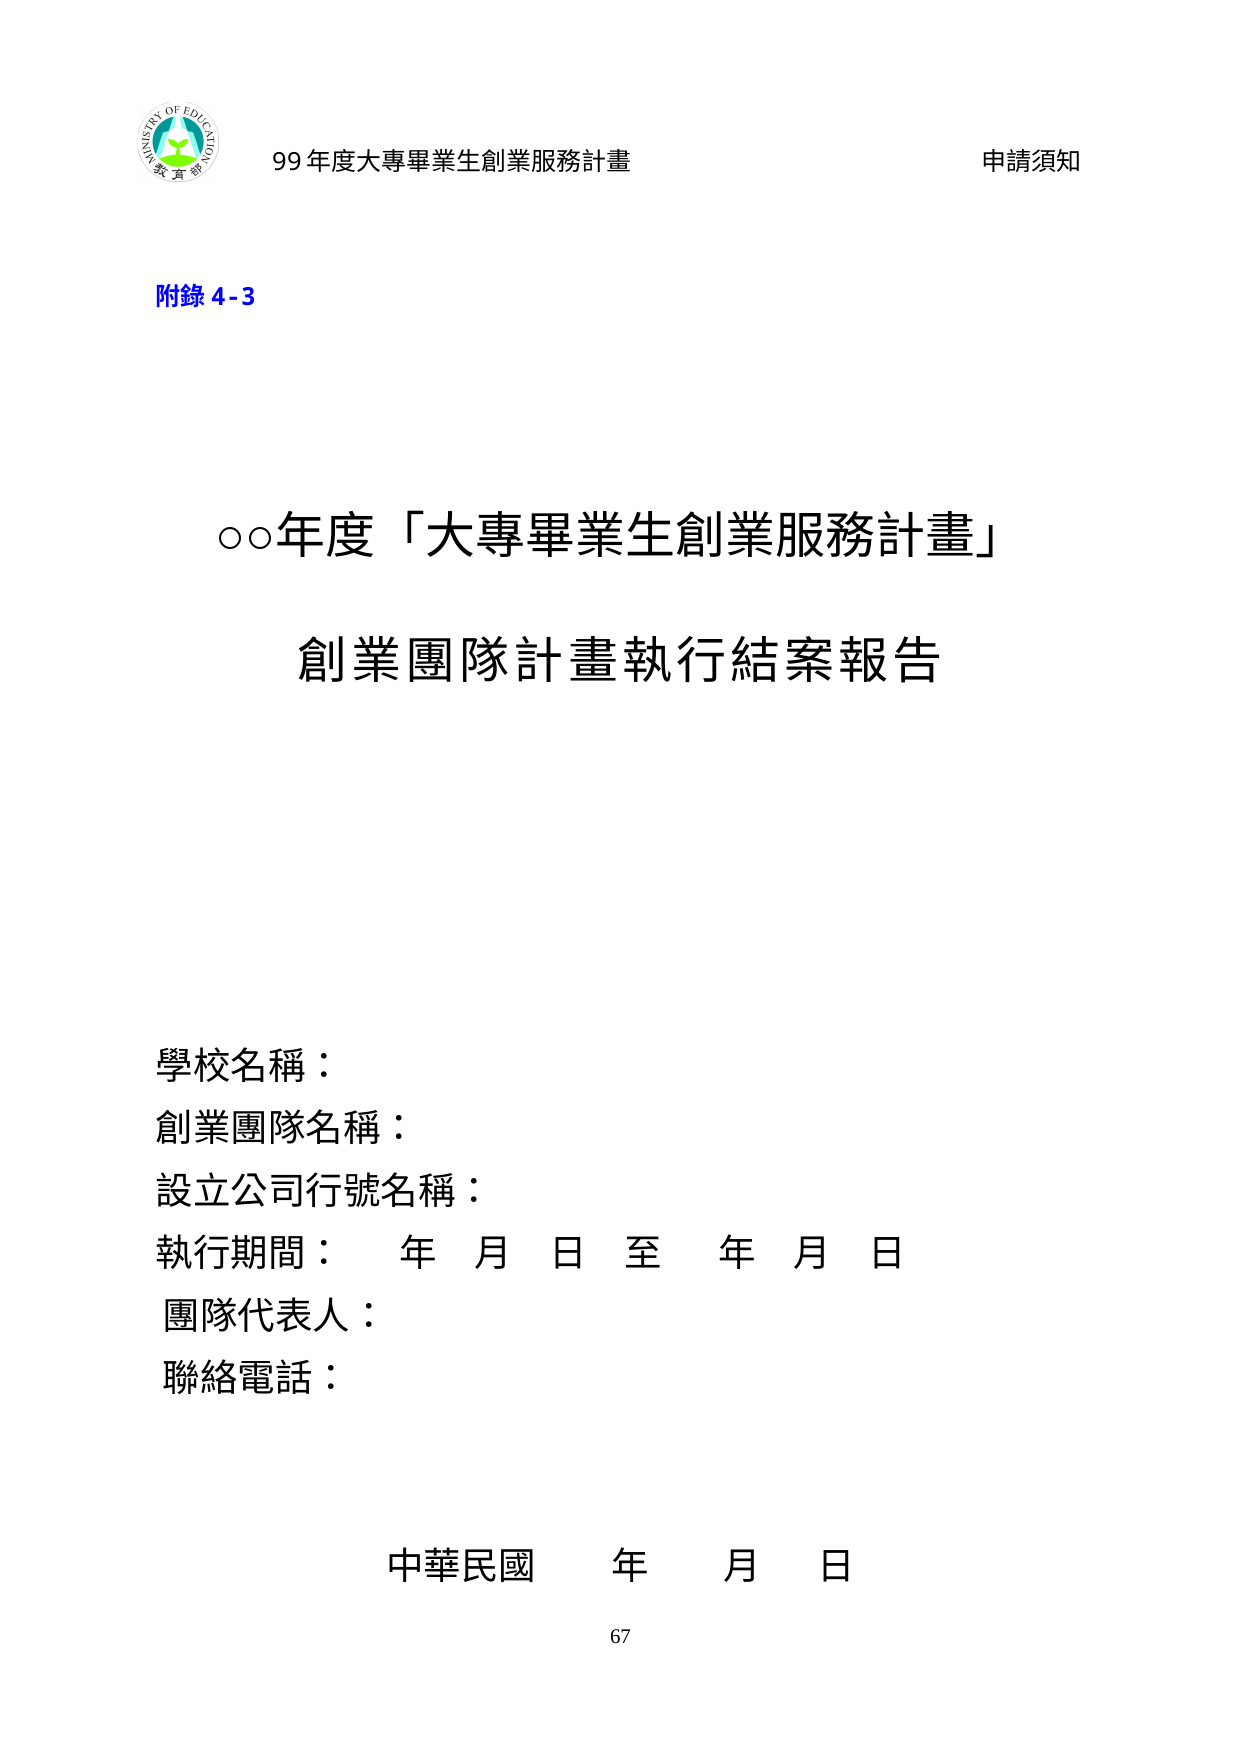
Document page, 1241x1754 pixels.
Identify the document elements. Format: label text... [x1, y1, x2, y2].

text 學校名稱： [118, 1021, 1122, 1084]
text 創業團隊名稱： [118, 1084, 1122, 1146]
text 創業團隊計畫執行結案報告 [118, 584, 1122, 709]
text 設立公司行號名稱： [118, 1146, 1122, 1209]
text ○○年度「大專畢業生創業服務計畫」 [118, 459, 1122, 584]
text 聯絡電話： [162, 1334, 1122, 1396]
text 附錄4-3 [156, 253, 1122, 316]
text 團隊代表人： [162, 1271, 1122, 1334]
text 執行期間： 年 月 日 至 年 月 日 [118, 1209, 1122, 1271]
text 中華民國 年 月 日 [118, 1521, 1122, 1584]
